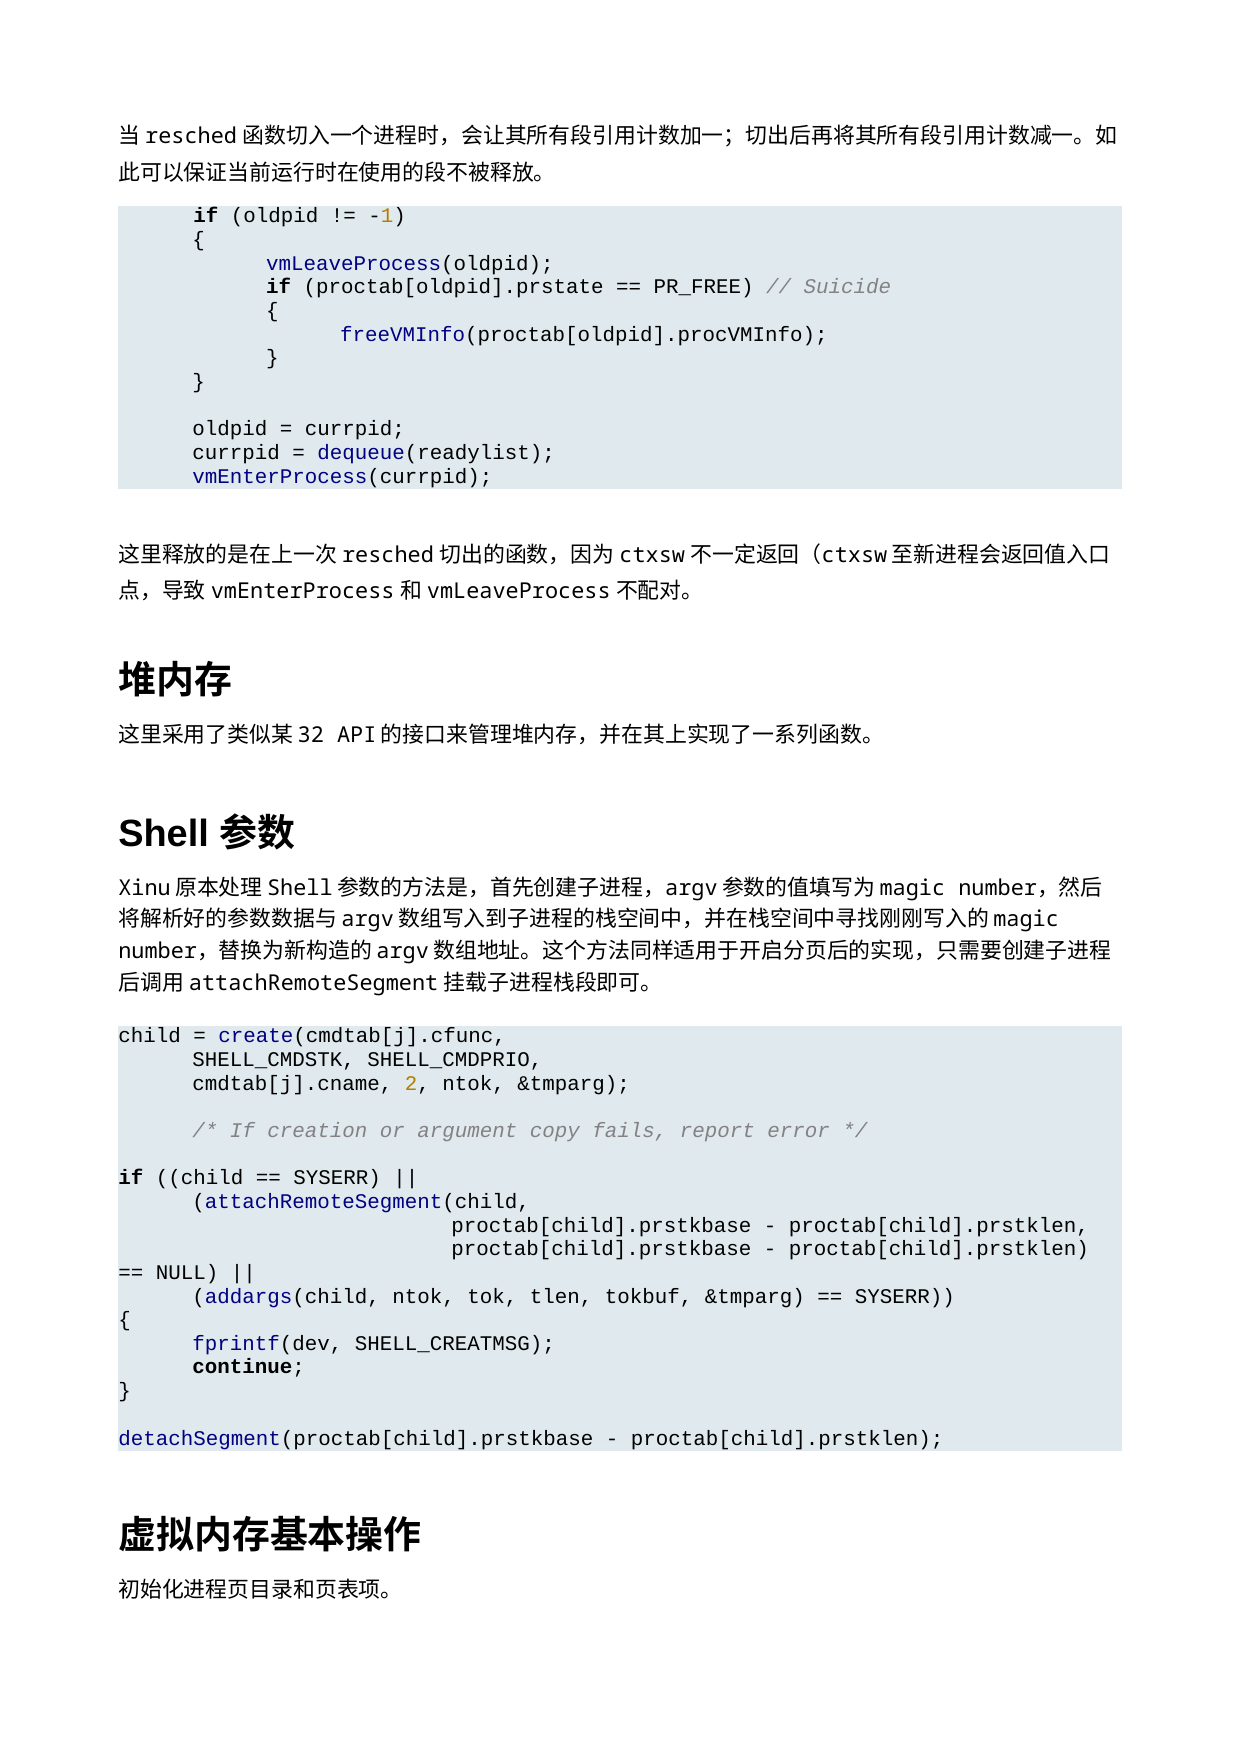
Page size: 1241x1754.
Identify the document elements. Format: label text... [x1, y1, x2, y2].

text Xinu原本处理Shell参数的方法是，首先创建子进程，argv参数的值填写为magic number，然后将解析好的参数数据与argv数组写入到子进程的栈空间中，并在栈空间中寻找刚刚写入的magic number，替换为新构造的argv数组地址。这个方法同样适用于开启分页后的实现，只需要创建子进程后调用 attachRemoteSegment 挂载子进程栈段即可。 [118, 870, 1122, 997]
text detachSegment(proctab[child].prstkbase - proctab[child].prstklen); [118, 1427, 1122, 1451]
text cmdtab[j].cname, 2, ntok, &tmparg); [118, 1073, 1122, 1096]
text } [118, 1380, 1122, 1404]
text /* If creation or argument copy fails, report error */ [118, 1120, 1122, 1144]
text fprintf(dev, SHELL_CREATMSG); [118, 1333, 1122, 1357]
text 这里释放的是在上一次 resched 切出的函数，因为 ctxsw 不一定返回（ctxsw至新进程会返回值入口点，导致 vmEnterProcess 和 vmLeaveProcess 不配对。 [118, 537, 1122, 605]
text } [118, 371, 1122, 395]
text 当 resched 函数切入一个进程时，会让其所有段引用计数加一；切出后再将其所有段引用计数减一。如此可以保证当前运行时在使用的段不被释放。 [118, 118, 1122, 186]
text 这里采用了类似某32 API的接口来管理堆内存，并在其上实现了一系列函数。 [118, 717, 1122, 748]
text { [118, 300, 1122, 324]
text if (proctab[oldpid].prstate == PR_FREE) // Suicide [118, 276, 1122, 300]
text (attachRemoteSegment(child, [118, 1191, 1122, 1215]
text vmEnterProcess(currpid); [118, 466, 1122, 489]
text child = create(cmdtab[j].cfunc, [118, 1026, 1122, 1049]
text if (oldpid != -1) [118, 206, 1122, 229]
text freeVMInfo(proctab[oldpid].procVMInfo); [118, 324, 1122, 347]
text 初始化进程页目录和页表项。 [118, 1572, 1122, 1604]
subtitle Shell 参数 [118, 802, 1122, 857]
text continue; [118, 1357, 1122, 1380]
subtitle 虚拟内存基本操作 [118, 1505, 1122, 1560]
text if ((child == SYSERR) || [118, 1167, 1122, 1191]
text currpid = dequeue(readylist); [118, 442, 1122, 466]
text { [118, 229, 1122, 253]
text SHELL_CMDSTK, SHELL_CMDPRIO, [118, 1049, 1122, 1073]
text { [118, 1309, 1122, 1333]
text proctab[child].prstkbase - proctab[child].prstklen, [118, 1215, 1122, 1238]
text proctab[child].prstkbase - proctab[child].prstklen) == NULL) || [118, 1238, 1122, 1286]
text oldpid = currpid; [118, 418, 1122, 442]
text vmLeaveProcess(oldpid); [118, 253, 1122, 276]
text } [118, 347, 1122, 371]
subtitle 堆内存 [118, 649, 1122, 704]
text (addargs(child, ntok, tok, tlen, tokbuf, &tmparg) == SYSERR)) [118, 1286, 1122, 1309]
